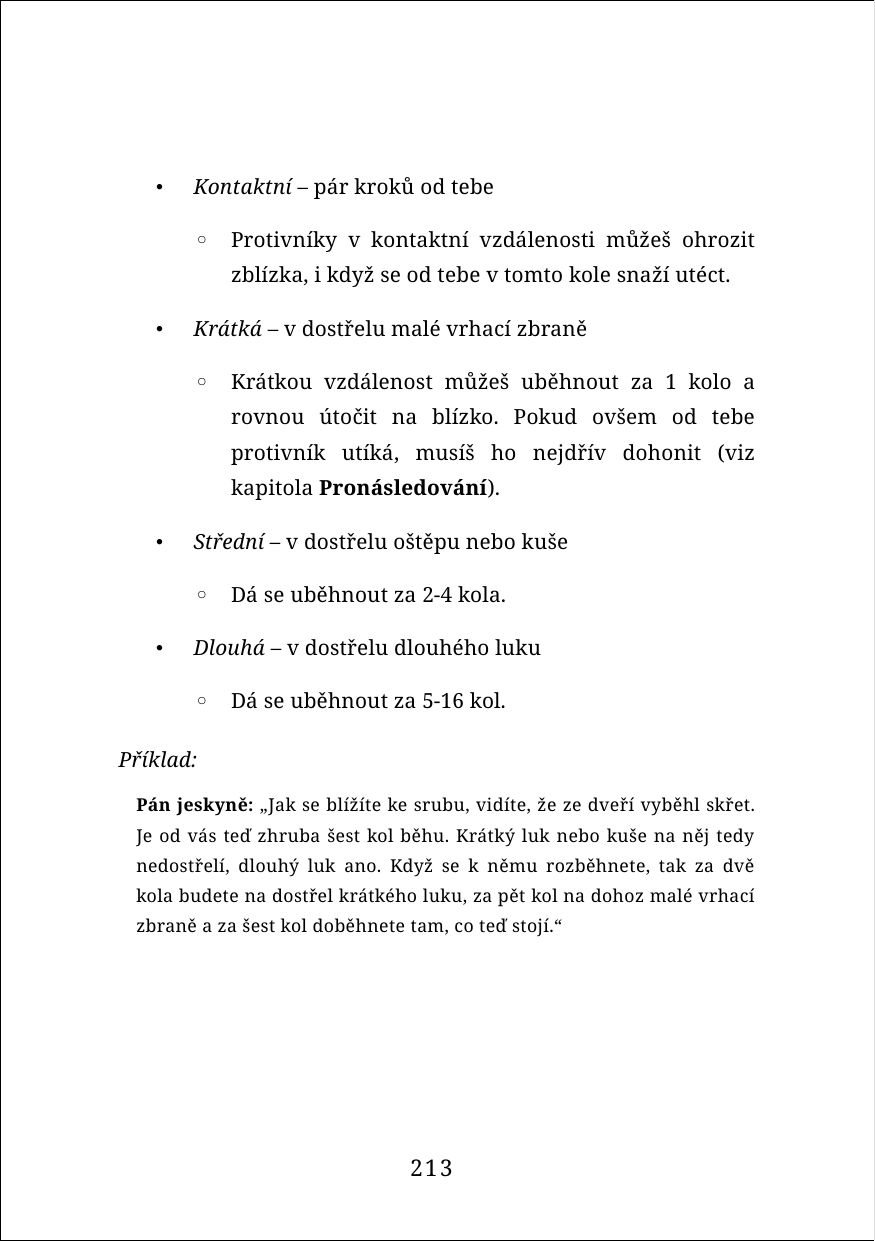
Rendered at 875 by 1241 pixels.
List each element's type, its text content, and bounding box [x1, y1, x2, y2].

list Dá se uběhnout za 2-4 kola. [193, 580, 756, 608]
list Dlouhá – v dostřelu dlouhého luku [156, 633, 756, 662]
list Krátká – v dostřelu malé vrhací zbraně [156, 314, 756, 342]
text Příklad: [118, 746, 756, 774]
list Protivníky v kontaktní vzdálenosti můžeš ohrozit zblízka, i když se od tebe v tomto kole snaží utéct. [193, 225, 756, 289]
list Dá se uběhnout za 5-16 kol. [193, 686, 756, 715]
list Střední – v dostřelu oštěpu nebo kuše [156, 527, 756, 555]
text Pán jeskyně: „Jak se blížíte ke srubu, vidíte, že ze dveří vyběhl skřet. Je od vás teď zhruba šest kol běhu. Krátký luk nebo kuše na něj tedy nedostřelí, dlouhý luk ano. Když se k němu rozběhnete, tak za dvě kola budete na dostřel krátkého luku, za pět kol na dohoz malé vrhací zbraně a za šest kol doběhnete tam, co teď stojí.“ [136, 793, 756, 938]
list Kontaktní – pár kroků od tebe [156, 172, 756, 200]
list Krátkou vzdálenost můžeš uběhnout za 1 kolo a rovnou útočit na blízko. Pokud ovšem od tebe protivník utíká, musíš ho nejdřív dohonit (viz kapitola Pronásledování). [193, 367, 756, 502]
